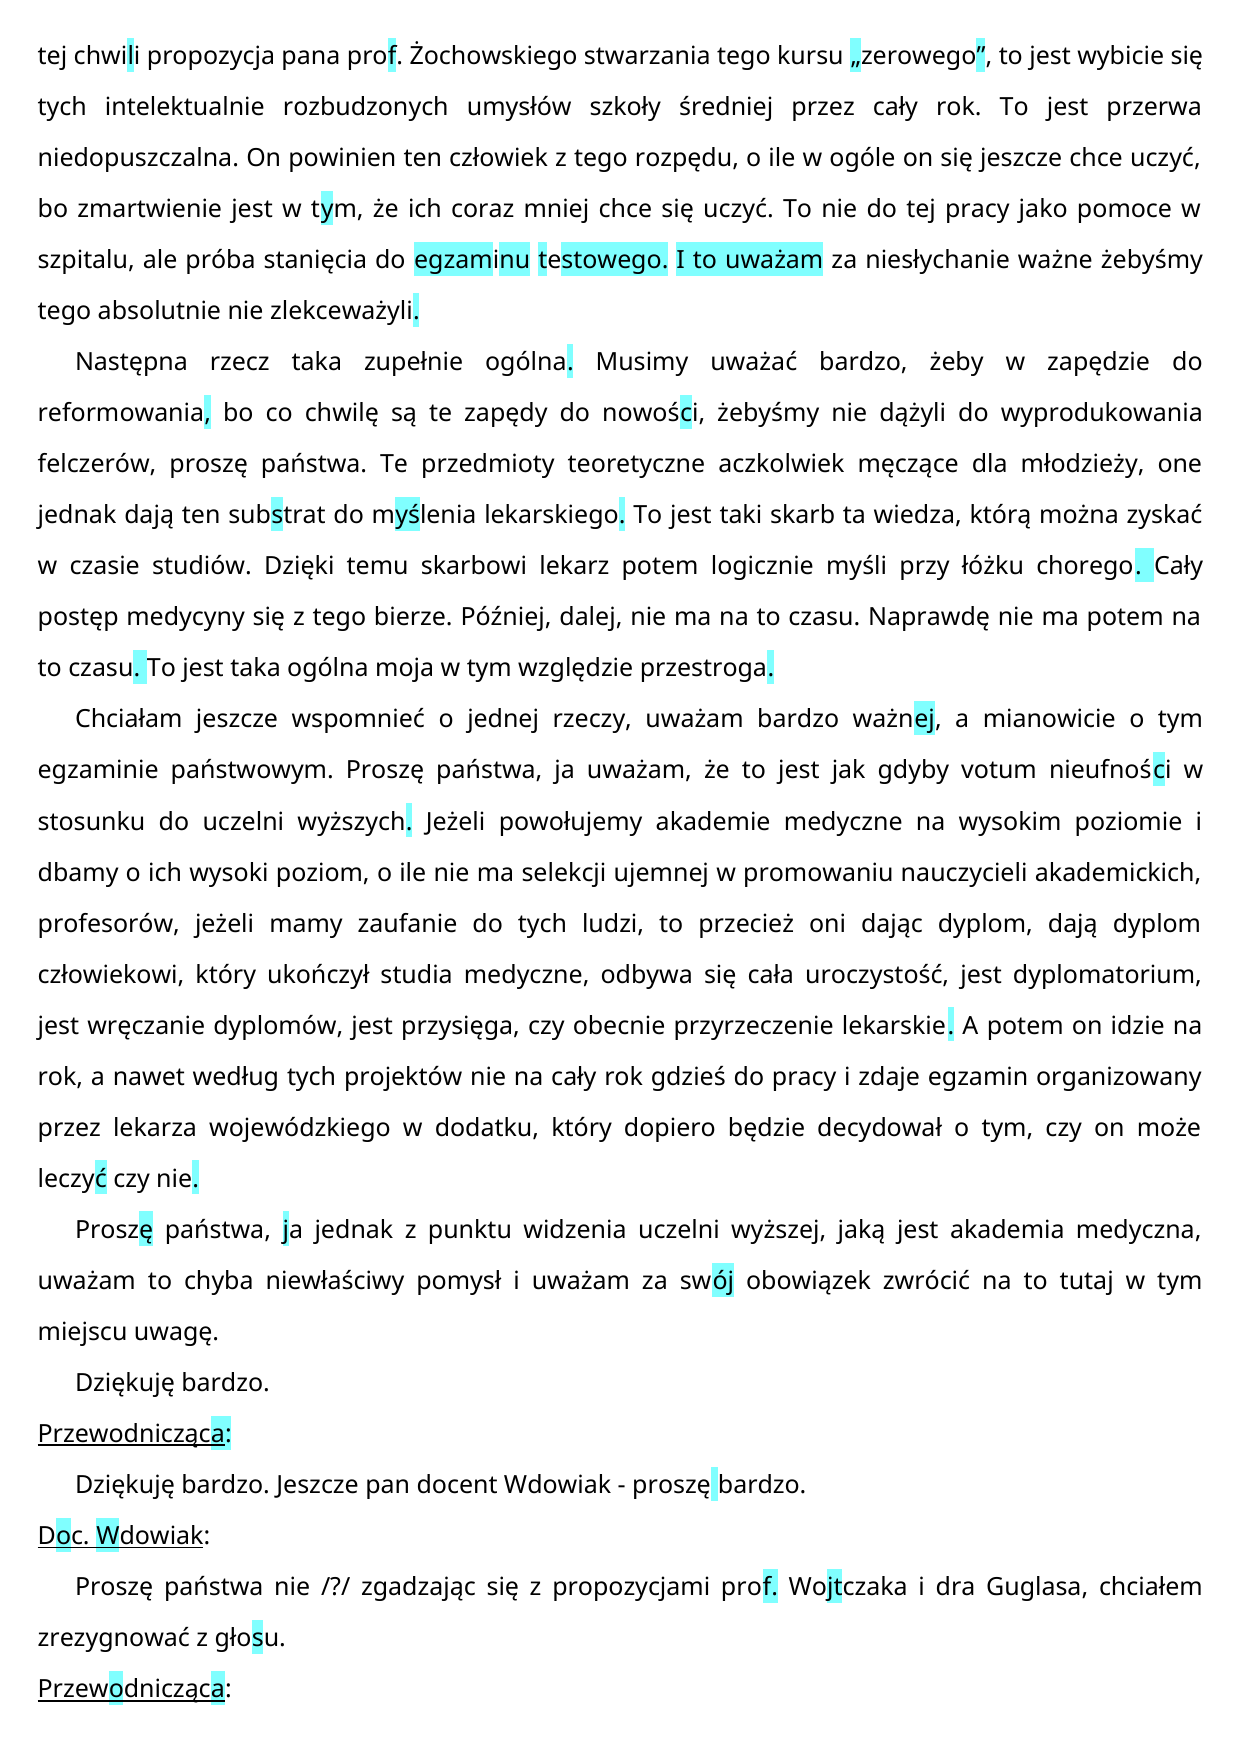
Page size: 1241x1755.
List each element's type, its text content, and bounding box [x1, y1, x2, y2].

text Proszę państwa, ja jednak z punktu widzenia uczelni wyższej, jaką jest akademia medyczna, uważam to chyba niewłaściwy pomysł i uważam za swój obowiązek zwrócić na to tutaj w tym miejscu uwagę. [37, 1211, 1203, 1348]
text Dziękuję bardzo. [37, 1364, 1203, 1399]
text tej chwili propozycja pana prof. Żochowskiego stwarzania tego kursu „zerowego”, to jest wybicie się tych intelektualnie rozbudzonych umysłów szkoły średniej przez cały rok. To jest przerwa niedopuszczalna. On powinien ten człowiek z tego rozpędu, o ile w ogóle on się jeszcze chce uczyć, bo zmartwienie jest w tym, że ich coraz mniej chce się uczyć. To nie do tej pracy jako pomoce w szpitalu, ale próba stanięcia do egzaminu testowego. I to uważam za niesłychanie ważne żebyśmy tego absolutnie nie zlekceważyli. [37, 37, 1203, 327]
text Przewodnicząca: [37, 1671, 1203, 1705]
text Proszę państwa nie /?/ zgadzając się z propozycjami prof. Wojtczaka i dra Guglasa, chciałem zrezygnować z głosu. [37, 1569, 1203, 1654]
text Dziękuję bardzo. Jeszcze pan docent Wdowiak - proszę bardzo. [37, 1467, 1203, 1501]
text Doc. Wdowiak: [37, 1518, 1203, 1552]
text Chciałam jeszcze wspomnieć o jednej rzeczy, uważam bardzo ważnej, a mianowicie o tym egzaminie państwowym. Proszę państwa, ja uważam, że to jest jak gdyby votum nieufności w stosunku do uczelni wyższych. Jeżeli powołujemy akademie medyczne na wysokim poziomie i dbamy o ich wysoki poziom, o ile nie ma selekcji ujemnej w promowaniu nauczycieli akademickich, profesorów, jeżeli mamy zaufanie do tych ludzi, to przecież oni dając dyplom, dają dyplom człowiekowi, który ukończył studia medyczne, odbywa się cała uroczystość, jest dyplomatorium, jest wręczanie dyplomów, jest przysięga, czy obecnie przyrzeczenie lekarskie. A potem on idzie na rok, a nawet według tych projektów nie na cały rok gdzieś do pracy i zdaje egzamin organizowany przez lekarza wojewódzkiego w dodatku, który dopiero będzie decydował o tym, czy on może leczyć czy nie. [37, 701, 1203, 1194]
text Przewodnicząca: [37, 1416, 1203, 1450]
text Następna rzecz taka zupełnie ogólna. Musimy uważać bardzo, żeby w zapędzie do reformowania, bo co chwilę są te zapędy do nowości, żebyśmy nie dążyli do wyprodukowania felczerów, proszę państwa. Te przedmioty teoretyczne aczkolwiek męczące dla młodzieży, one jednak dają ten substrat do myślenia lekarskiego. To jest taki skarb ta wiedza, którą można zyskać w czasie studiów. Dzięki temu skarbowi lekarz potem logicznie myśli przy łóżku chorego. Cały postęp medycyny się z tego bierze. Później, dalej, nie ma na to czasu. Naprawdę nie ma potem na to czasu. To jest taka ogólna moja w tym względzie przestroga. [37, 344, 1203, 684]
